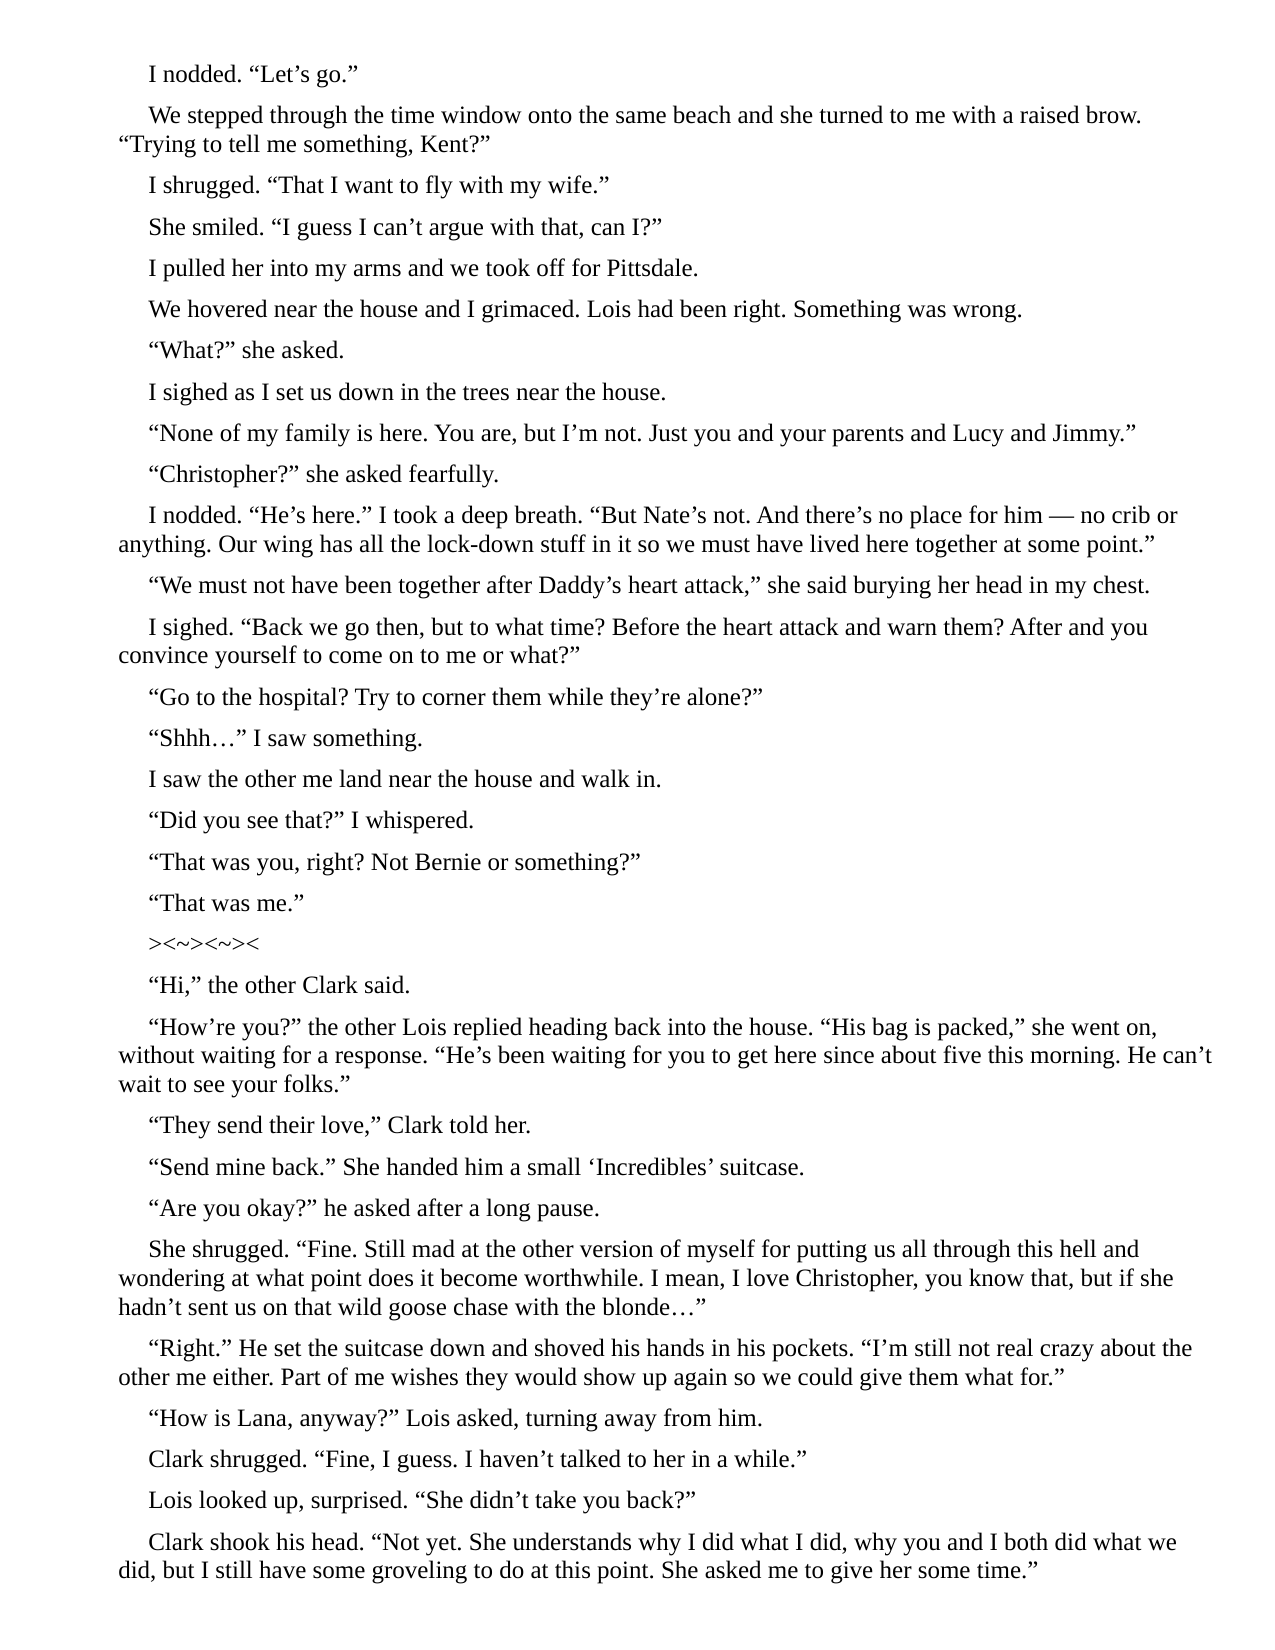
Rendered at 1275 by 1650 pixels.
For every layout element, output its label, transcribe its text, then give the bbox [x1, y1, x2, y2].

text ><~><~>< [118, 929, 1216, 958]
text Clark shrugged. “Fine, I guess. I haven’t talked to her in a while.” [118, 1444, 1216, 1473]
text “How’re you?” the other Lois replied heading back into the house. “His bag is packed,” she went on, without waiting for a response. “He’s been waiting for you to get here since about five this morning. He can’t wait to see your folks.” [118, 1012, 1216, 1098]
text Lois looked up, surprised. “She didn’t take you back?” [118, 1485, 1216, 1514]
text She smiled. “I guess I can’t argue with that, can I?” [118, 212, 1216, 240]
text “Shhh…” I saw something. [118, 723, 1216, 752]
text I nodded. “He’s here.” I took a deep breath. “But Nate’s not. And there’s no place for him — no crib or anything. Our wing has all the lock-down stuff in it so we must have lived here together at some point.” [118, 500, 1216, 558]
text “That was me.” [118, 888, 1216, 917]
text I saw the other me land near the house and walk in. [118, 764, 1216, 793]
text I sighed as I set us down in the trees near the house. [118, 377, 1216, 405]
text “What?” she asked. [118, 335, 1216, 364]
text “Send mine back.” She handed him a small ‘Incredibles’ suitcase. [118, 1152, 1216, 1180]
text We hovered near the house and I grimaced. Lois had been right. Something was wrong. [118, 294, 1216, 323]
text We stepped through the time window onto the same beach and she turned to me with a raised brow. “Trying to tell me something, Kent?” [118, 100, 1216, 158]
text “Go to the hospital? Try to corner them while they’re alone?” [118, 682, 1216, 710]
text I sighed. “Back we go then, but to what time? Before the heart attack and warn them? After and you convince yourself to come on to me or what?” [118, 612, 1216, 669]
text “Are you okay?” he asked after a long pause. [118, 1193, 1216, 1222]
text “How is Lana, anyway?” Lois asked, turning away from him. [118, 1403, 1216, 1432]
text “We must not have been together after Daddy’s heart attack,” she said burying her head in my chest. [118, 570, 1216, 599]
text “They send their love,” Clark told her. [118, 1110, 1216, 1139]
text I nodded. “Let’s go.” [118, 59, 1216, 88]
text I pulled her into my arms and we took off for Pittsdale. [118, 253, 1216, 282]
text “Did you see that?” I whispered. [118, 805, 1216, 834]
text Clark shook his head. “Not yet. She understands why I did what I did, why you and I both did what we did, but I still have some groveling to do at this point. She asked me to give her some time.” [118, 1527, 1216, 1584]
text “Hi,” the other Clark said. [118, 970, 1216, 999]
text “That was you, right? Not Bernie or something?” [118, 847, 1216, 875]
text I shrugged. “That I want to fly with my wife.” [118, 170, 1216, 199]
text She shrugged. “Fine. Still mad at the other version of myself for putting us all through this hell and wondering at what point does it become worthwhile. I mean, I love Christopher, you know that, but if she hadn’t sent us on that wild goose chase with the blonde…” [118, 1234, 1216, 1320]
text “Christopher?” she asked fearfully. [118, 459, 1216, 488]
text “None of my family is here. You are, but I’m not. Just you and your parents and Lucy and Jimmy.” [118, 418, 1216, 447]
text “Right.” He set the suitcase down and shoved his hands in his pockets. “I’m still not real crazy about the other me either. Part of me wishes they would show up again so we could give them what for.” [118, 1333, 1216, 1390]
